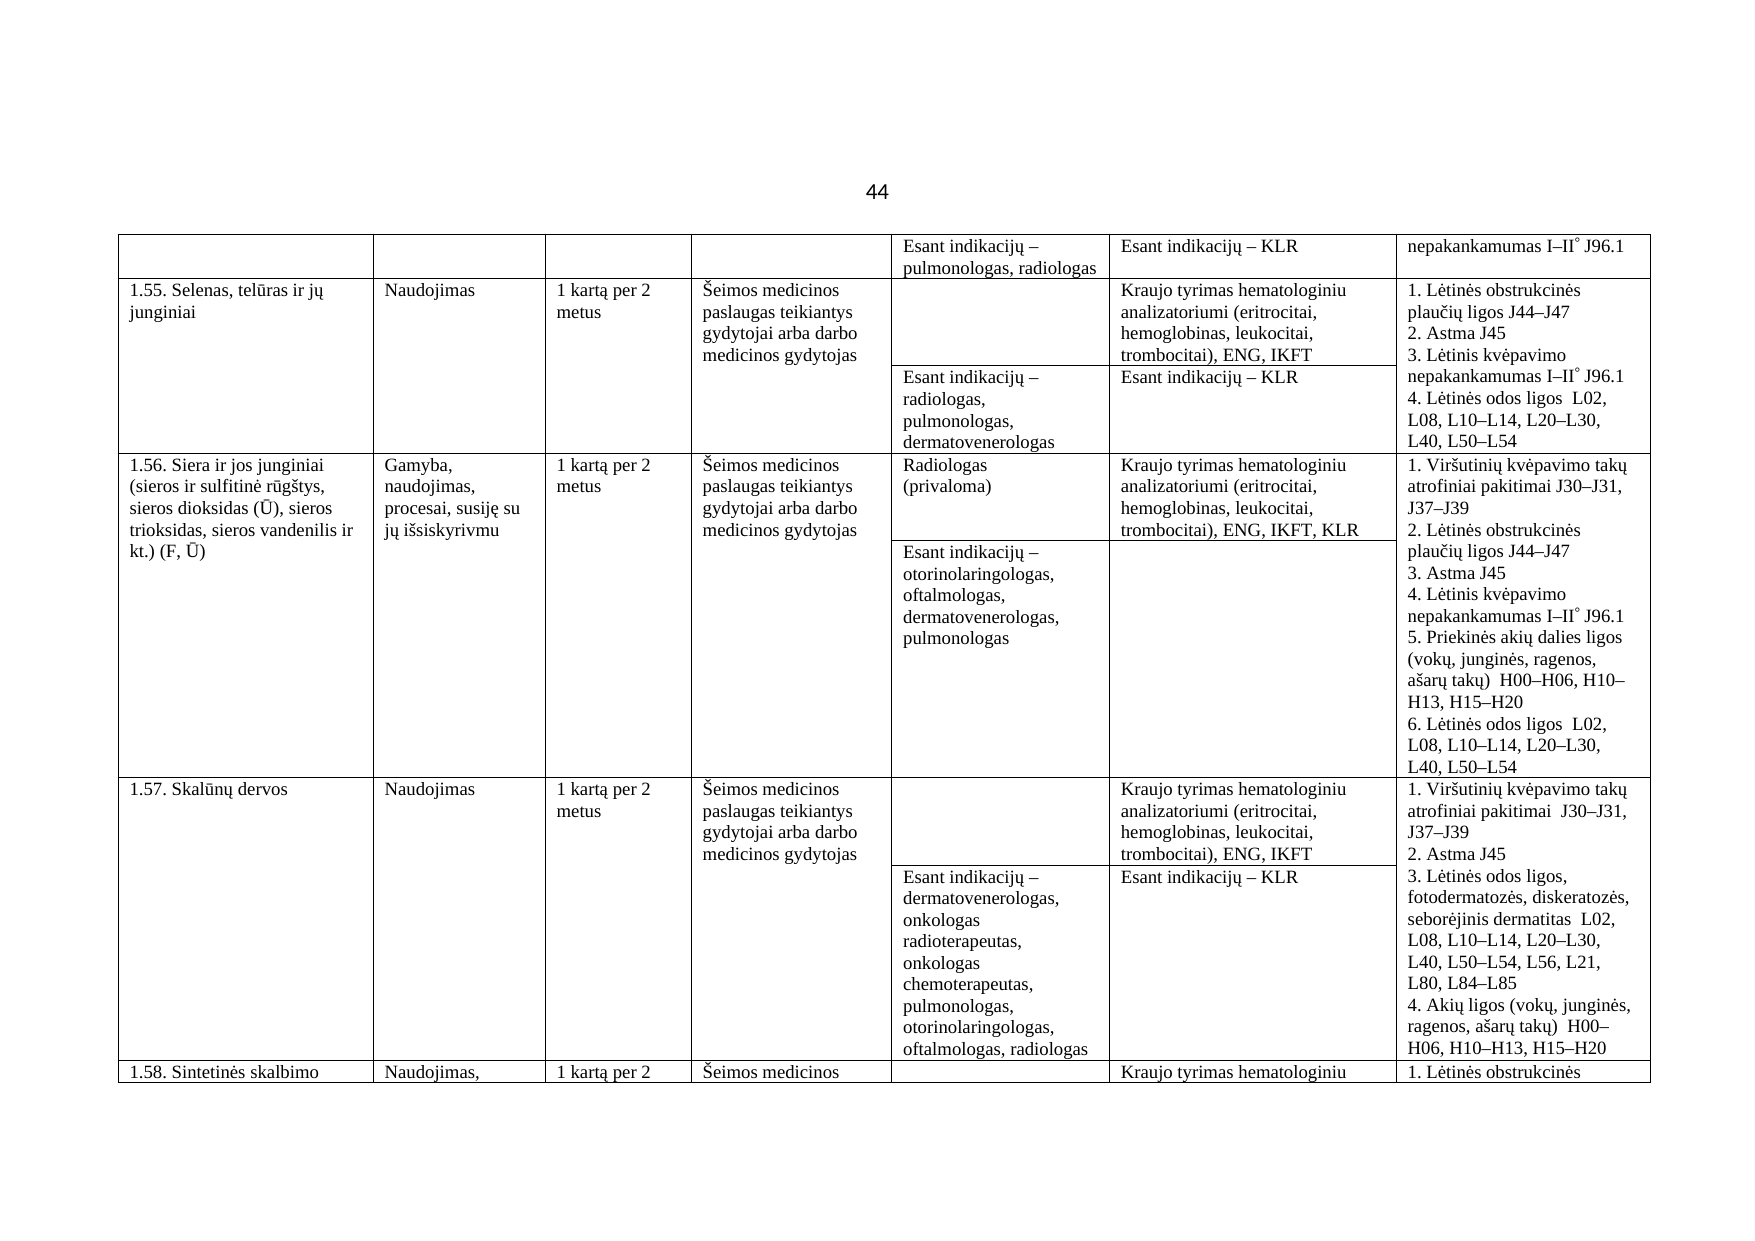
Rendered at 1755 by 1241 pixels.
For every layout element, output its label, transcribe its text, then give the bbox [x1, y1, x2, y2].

table_cell Gamyba, naudojimas, procesai, susiję su jų išsiskyrivmu [374, 454, 545, 777]
table_cell Esant indikacijų – pulmonologas, radiologas [892, 235, 1109, 278]
table_cell 1.58. Sintetinės skalbimo [119, 1061, 373, 1082]
table_cell 1 kartą per 2 metus [546, 778, 691, 1059]
table_cell Šeimos medicinos paslaugas teikiantys gydytojai arba darbo medicinos gydytojas [692, 778, 891, 1059]
table_cell Kraujo tyrimas hematologiniu analizatoriumi (eritrocitai, hemoglobinas, leukocitai, trombocitai), ENG, IKFT, KLR [1110, 454, 1396, 540]
table_cell Esant indikacijų – radiologas, pulmonologas, dermatovenerologas [892, 366, 1109, 453]
table_cell Naudojimas [374, 279, 545, 453]
table_cell Kraujo tyrimas hematologiniu analizatoriumi (eritrocitai, hemoglobinas, leukocitai, trombocitai), ENG, IKFT [1110, 778, 1396, 864]
table_cell Esant indikacijų – KLR [1110, 366, 1396, 453]
table_cell Esant indikacijų – otorinolaringologas, oftalmologas, dermatovenerologas, pulmonologas [892, 541, 1109, 777]
table_cell Esant indikacijų – dermatovenerologas, onkologas radioterapeutas, onkologas chemoterapeutas, pulmonologas, otorinolaringologas, oftalmologas, radiologas [892, 866, 1109, 1059]
table_cell Naudojimas, [374, 1061, 545, 1082]
table_cell [1110, 541, 1396, 777]
table_cell [374, 235, 545, 278]
table_cell 1 kartą per 2 [546, 1061, 691, 1082]
table_cell 1. Lėtinės obstrukcinės [1397, 1061, 1650, 1082]
table_cell Kraujo tyrimas hematologiniu analizatoriumi (eritrocitai, hemoglobinas, leukocitai, trombocitai), ENG, IKFT [1110, 279, 1396, 365]
table_cell [892, 279, 1109, 365]
table_cell Šeimos medicinos paslaugas teikiantys gydytojai arba darbo medicinos gydytojas [692, 454, 891, 777]
table_cell [892, 778, 1109, 864]
table_cell Šeimos medicinos paslaugas teikiantys gydytojai arba darbo medicinos gydytojas [692, 279, 891, 453]
table_cell 1.56. Siera ir jos junginiai (sieros ir sulfitinė rūgštys, sieros dioksidas (Ū), sieros trioksidas, sieros vandenilis ir kt.) (F, Ū) [119, 454, 373, 777]
table_cell [892, 1061, 1109, 1082]
table_cell Esant indikacijų – KLR [1110, 866, 1396, 1059]
table_cell [119, 235, 373, 278]
table_cell nepakankamumas I–II J96.1 [1397, 235, 1650, 278]
table_cell 1.57. Skalūnų dervos [119, 778, 373, 1059]
table_cell [546, 235, 691, 278]
table_cell Naudojimas [374, 778, 545, 1059]
table_cell 1 kartą per 2 metus [546, 279, 691, 453]
table_cell 1. Viršutinių kvėpavimo takų atrofiniai pakitimai J30–J31, J37–J39 2. Lėtinės obstrukcinės plaučių ligos J44–J47 3. Astma J45 4. Lėtinis kvėpavimo nepakankamumas I–II J96.1 5. Priekinės akių dalies ligos (vokų, junginės, ragenos, ašarų takų) H00–H06, H10–H13, H15–H20 6. Lėtinės odos ligos L02, L08, L10–L14, L20–L30, L40, L50–L54 [1397, 454, 1650, 777]
table_cell 1. Viršutinių kvėpavimo takų atrofiniai pakitimai J30–J31, J37–J39 2. Astma J45 3. Lėtinės odos ligos, fotodermatozės, diskeratozės, seborėjinis dermatitas L02, L08, L10–L14, L20–L30, L40, L50–L54, L56, L21, L80, L84–L85 4. Akių ligos (vokų, junginės, ragenos, ašarų takų) H00–H06, H10–H13, H15–H20 [1397, 778, 1650, 1059]
table_cell Kraujo tyrimas hematologiniu [1110, 1061, 1396, 1082]
table_cell Esant indikacijų – KLR [1110, 235, 1396, 278]
table_cell 1.55. Selenas, telūras ir jų junginiai [119, 279, 373, 453]
table_cell 1 kartą per 2 metus [546, 454, 691, 777]
table_cell [692, 235, 891, 278]
table_cell Radiologas (privaloma) [892, 454, 1109, 540]
table_cell Šeimos medicinos [692, 1061, 891, 1082]
table_cell 1. Lėtinės obstrukcinės plaučių ligos J44–J47 2. Astma J45 3. Lėtinis kvėpavimo nepakankamumas I–II J96.1 4. Lėtinės odos ligos L02, L08, L10–L14, L20–L30, L40, L50–L54 [1397, 279, 1650, 453]
